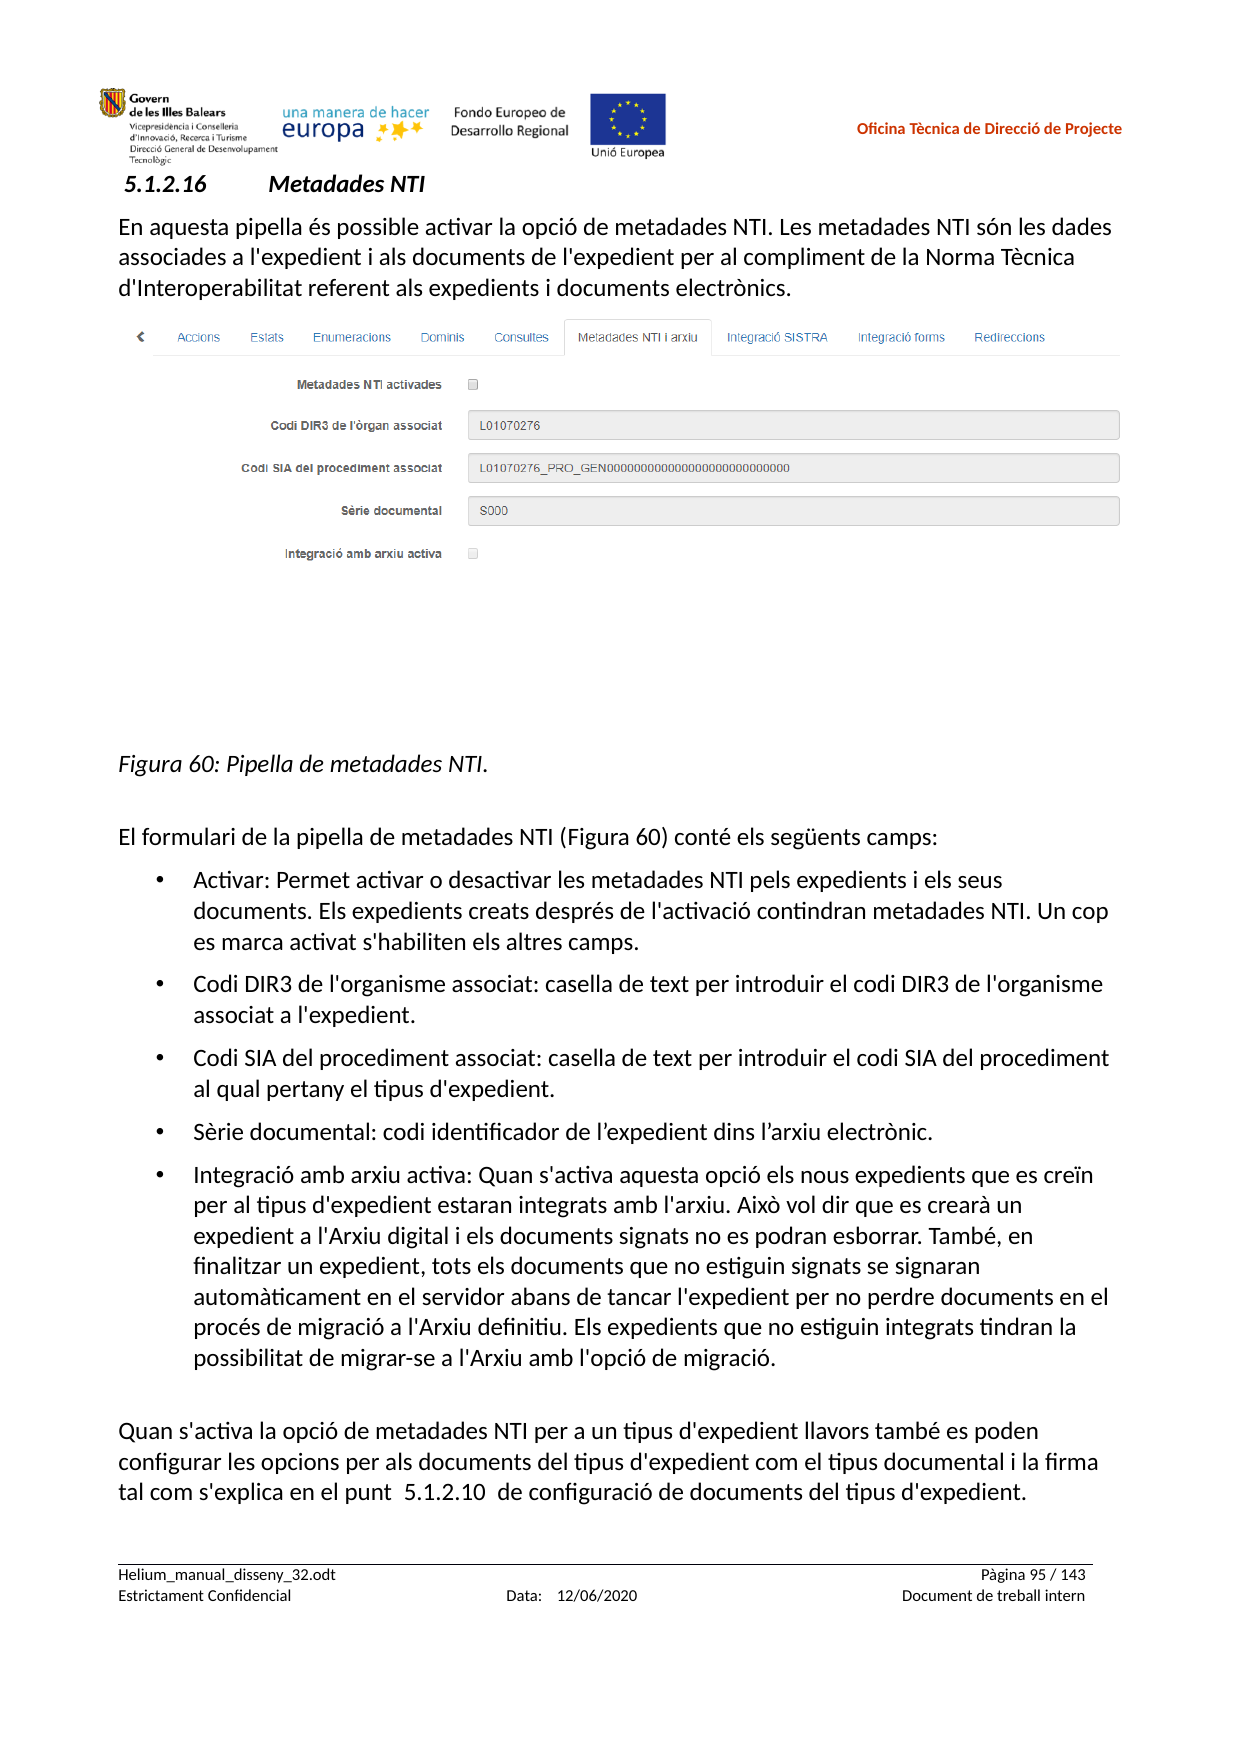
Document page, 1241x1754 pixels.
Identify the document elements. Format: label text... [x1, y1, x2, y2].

text El formulari de la pipella de metadades NTI (Figura 60) conté els següents camps: [118, 822, 1122, 852]
list Codi DIR3 de l'organisme associat: casella de text per introduir el codi DIR3 de l'organisme associat a l'expedient. [156, 969, 1122, 1030]
picture [118, 314, 1123, 718]
text Quan s'activa la opció de metadades NTI per a un tipus d'expedient llavors també es poden configurar les opcions per als documents del tipus d'expedient com el tipus documental i la firma tal com s'explica en el punt 5.1.2.10 de configuració de documents del tipus d'expedient. [118, 1415, 1122, 1507]
subtitle Metadades NTI [118, 168, 1122, 198]
list Integració amb arxiu activa: Quan s'activa aquesta opció els nous expedients que es creïn per al tipus d'expedient estaran integrats amb l'arxiu. Això vol dir que es crearà un expedient a l'Arxiu digital i els documents signats no es podran esborrar. També, en finalitzar un expedient, tots els documents que no estiguin signats se signaran automàticament en el servidor abans de tancar l'expedient per no perdre documents en el procés de migració a l'Arxiu definitiu. Els expedients que no estiguin integrats tindran la possibilitat de migrar-se a l'Arxiu amb l'opció de migració. [156, 1159, 1122, 1372]
list Activar: Permet activar o desactivar les metadades NTI pels expedients i els seus documents. Els expedients creats després de l'activació contindran metadades NTI. Un cop es marca activat s'habiliten els altres camps. [156, 864, 1122, 956]
list Sèrie documental: codi identificador de l’expedient dins l’arxiu electrònic. [156, 1116, 1122, 1146]
text En aquesta pipella és possible activar la opció de metadades NTI. Les metadades NTI són les dades associades a l'expedient i als documents de l'expedient per al compliment de la Norma Tècnica d'Interoperabilitat referent als expedients i documents electrònics. [118, 211, 1122, 302]
list Codi SIA del procediment associat: casella de text per introduir el codi SIA del procediment al qual pertany el tipus d'expedient. [156, 1042, 1122, 1103]
picture [99, 87, 668, 166]
text Figura 60: Pipella de metadades NTI. [118, 718, 1122, 778]
